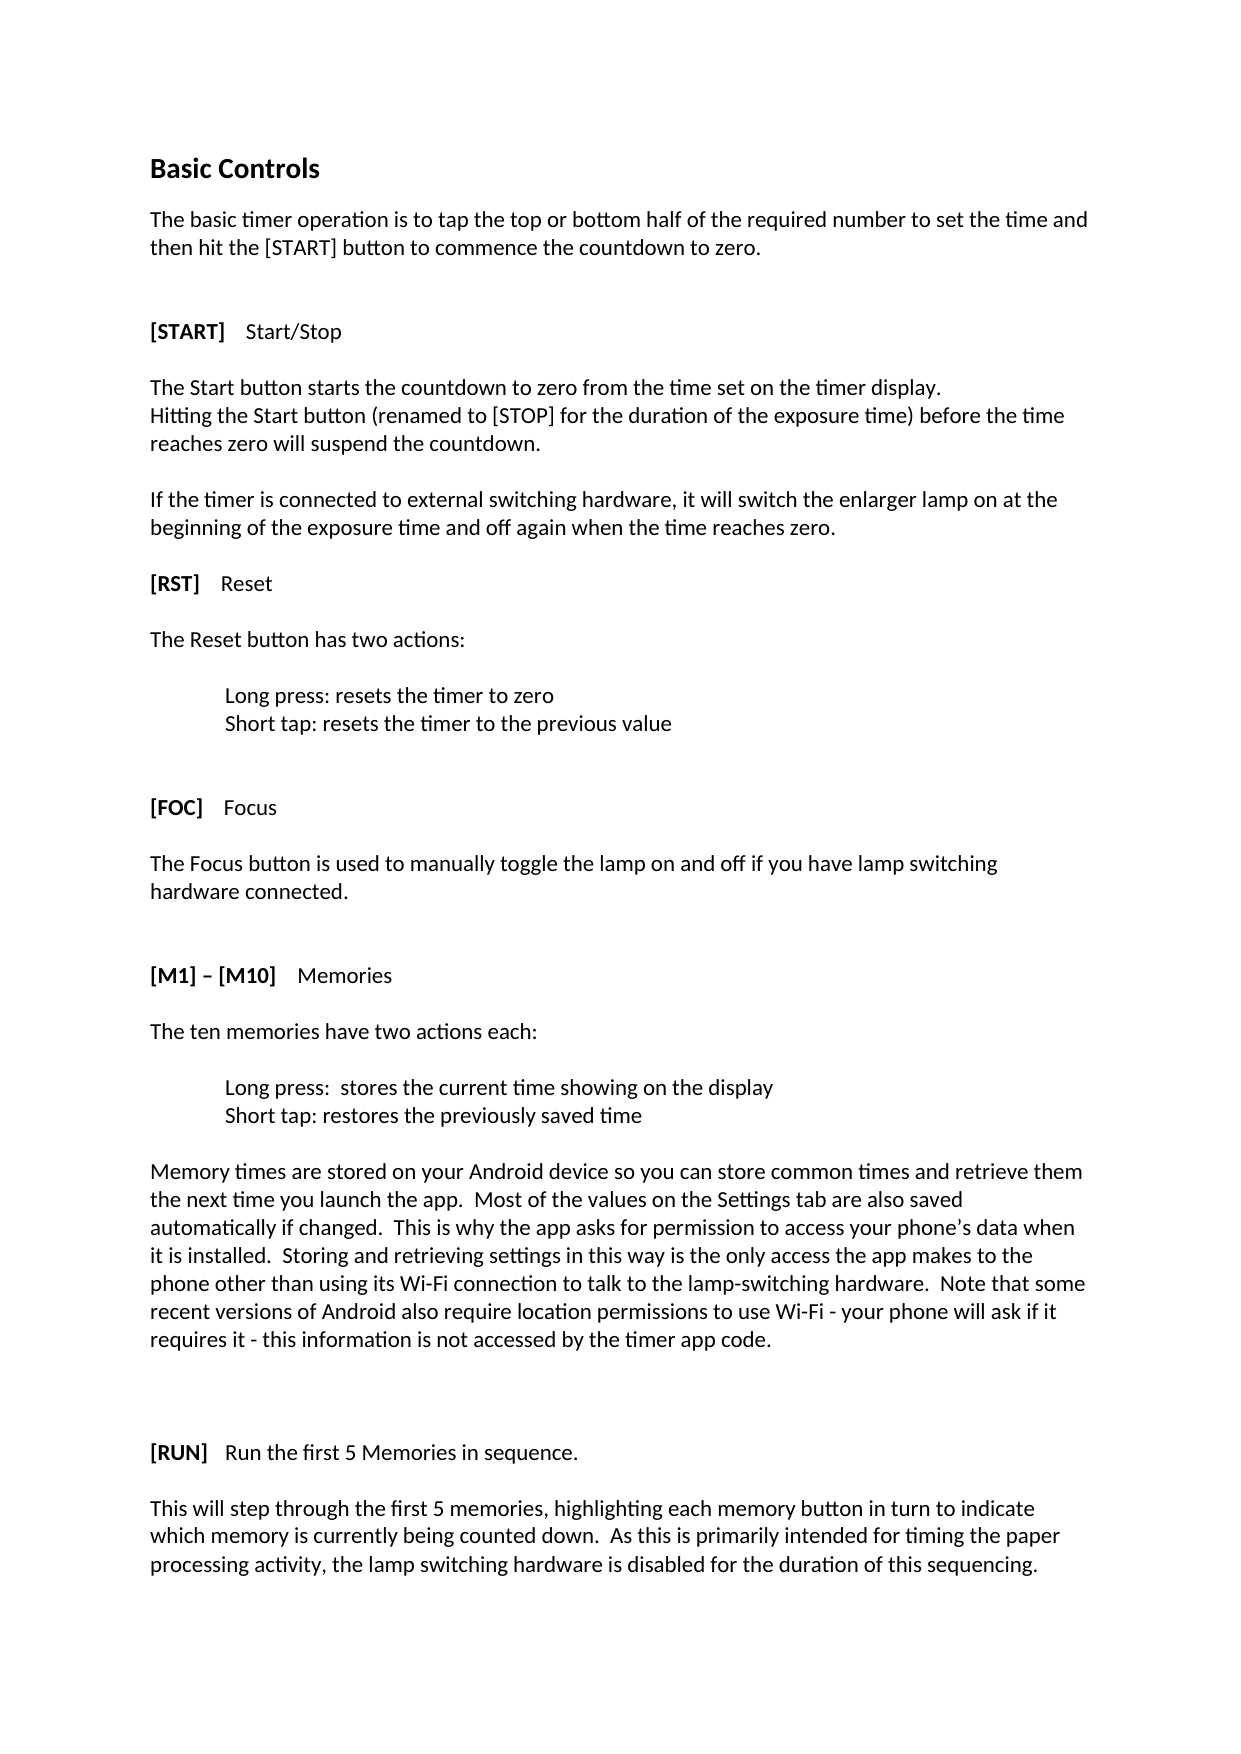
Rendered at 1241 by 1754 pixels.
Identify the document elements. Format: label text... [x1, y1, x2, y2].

text This will step through the first 5 memories, highlighting each memory button in turn to indicate which memory is currently being counted down. As this is primarily intended for timing the paper processing activity, the lamp switching hardware is disabled for the duration of this sequencing. [150, 1494, 1090, 1578]
text Hitting the Start button (renamed to [STOP] for the duration of the exposure time) before the time reaches zero will suspend the countdown. [150, 401, 1090, 457]
text [RUN] Run the first 5 Memories in sequence. [150, 1438, 1090, 1466]
text [FOC] Focus [150, 793, 1090, 821]
text The ten memories have two actions each: [150, 1017, 1090, 1045]
text [M1] – [M10] Memories [150, 961, 1090, 989]
text Long press: stores the current time showing on the display Short tap: restores the previously saved time [150, 1073, 1090, 1157]
text Basic Controls [150, 150, 1090, 186]
text Long press: resets the timer to zero Short tap: resets the timer to the previous value [225, 681, 1090, 737]
text The Reset button has two actions: [150, 625, 1090, 653]
text The Focus button is used to manually toggle the lamp on and off if you have lamp switching hardware connected. [150, 849, 1090, 905]
text [RST] Reset [150, 569, 1090, 597]
text The basic timer operation is to tap the top or bottom half of the required number to set the time and then hit the [START] button to commence the countdown to zero. [150, 205, 1090, 261]
text Memory times are stored on your Android device so you can store common times and retrieve them the next time you launch the app. Most of the values on the Settings tab are also saved automatically if changed. This is why the app asks for permission to access your phone’s data when it is installed. Storing and retrieving settings in this way is the only access the app makes to the phone other than using its Wi-Fi connection to talk to the lamp-switching hardware. Note that some recent versions of Android also require location permissions to use Wi-Fi - your phone will ask if it requires it - this information is not accessed by the timer app code. [150, 1157, 1090, 1353]
text The Start button starts the countdown to zero from the time set on the timer display. [150, 373, 1090, 401]
text If the timer is connected to external switching hardware, it will switch the enlarger lamp on at the beginning of the exposure time and off again when the time reaches zero. [150, 485, 1090, 541]
text [START] Start/Stop [150, 317, 1090, 345]
